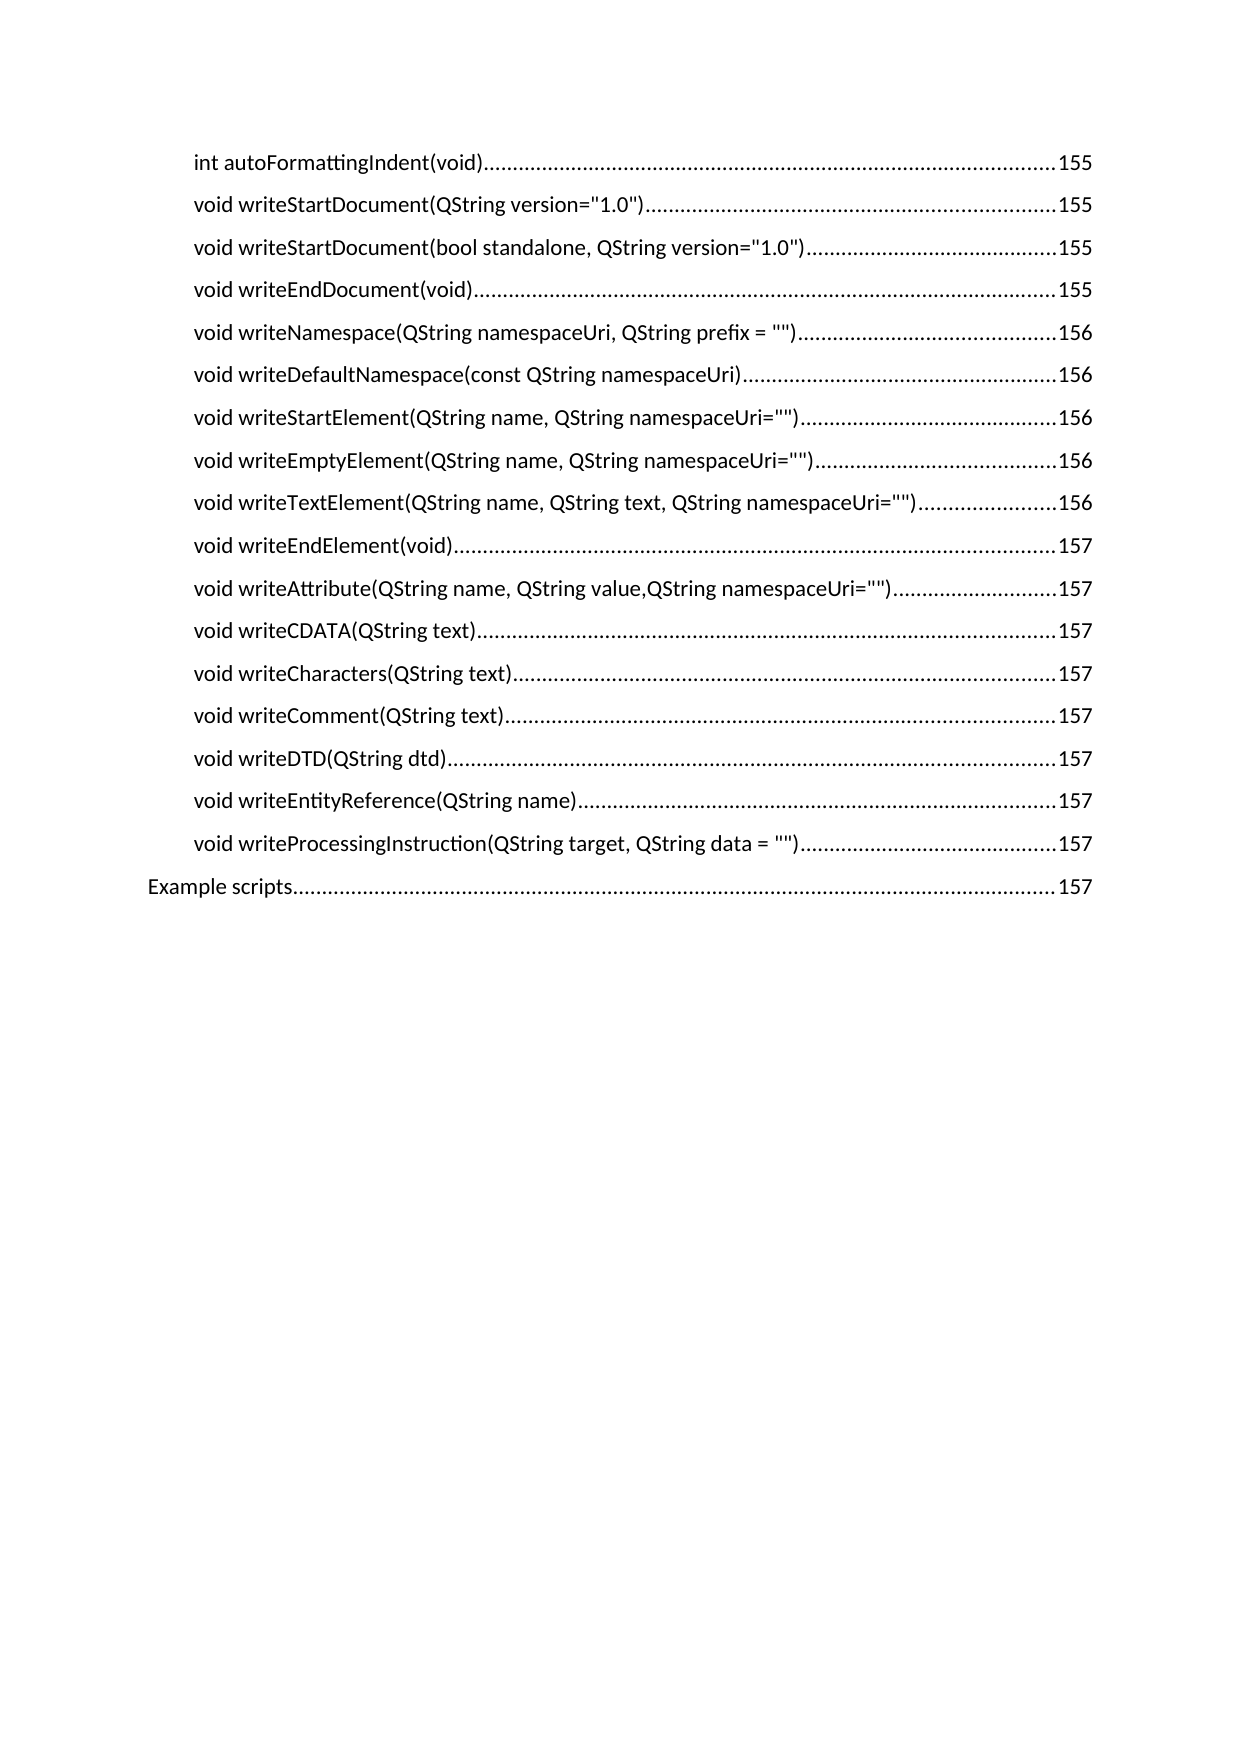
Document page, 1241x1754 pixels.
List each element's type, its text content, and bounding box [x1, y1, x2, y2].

text void writeCDATA(QString text) 157 [193, 616, 1093, 644]
text void writeStartElement(QString name, QString namespaceUri="") 156 [193, 403, 1093, 431]
text void writeDefaultNamespace(const QString namespaceUri) 156 [193, 361, 1093, 389]
text void writeEndDocument(void) 155 [193, 275, 1093, 303]
text void writeAttribute(QString name, QString value,QString namespaceUri="") 157 [193, 574, 1093, 602]
text void writeProcessingInstruction(QString target, QString data = "") 157 [193, 829, 1093, 857]
text void writeTextElement(QString name, QString text, QString namespaceUri="") 156 [193, 488, 1093, 516]
text void writeEndElement(void) 157 [193, 531, 1093, 559]
text int autoFormattingIndent(void) 155 [193, 148, 1093, 176]
text void writeEntityReference(QString name) 157 [193, 787, 1093, 815]
text void writeEmptyElement(QString name, QString namespaceUri="") 156 [193, 446, 1093, 474]
text void writeNamespace(QString namespaceUri, QString prefix = "") 156 [193, 318, 1093, 346]
text void writeComment(QString text) 157 [193, 701, 1093, 729]
text void writeDTD(QString dtd) 157 [193, 744, 1093, 772]
text void writeStartDocument(bool standalone, QString version="1.0") 155 [193, 233, 1093, 261]
text void writeCharacters(QString text) 157 [193, 659, 1093, 687]
text Example scripts 157 [148, 872, 1093, 900]
text void writeStartDocument(QString version="1.0") 155 [193, 190, 1093, 218]
